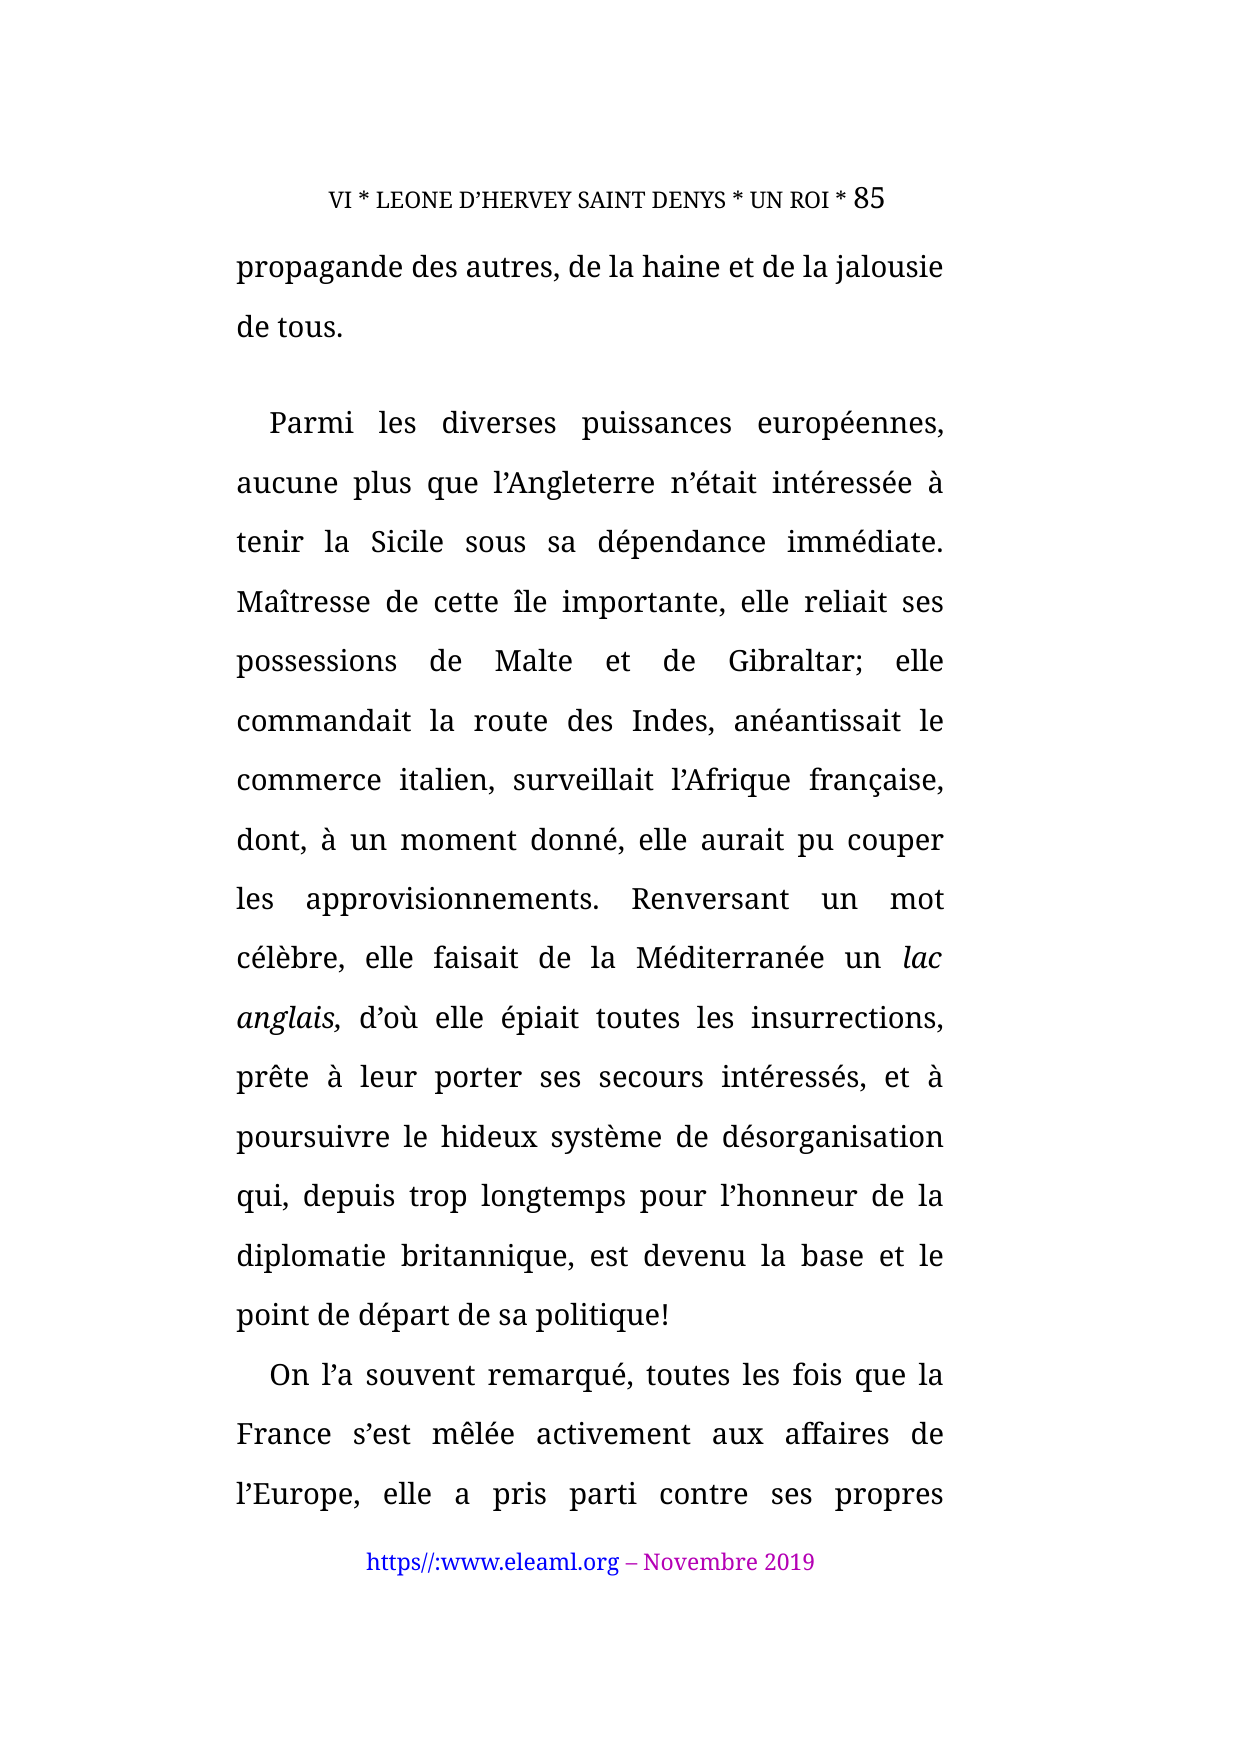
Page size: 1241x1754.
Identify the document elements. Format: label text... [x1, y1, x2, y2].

text On l’a souvent remarqué, toutes les fois que la France s’est mêlée activement aux affaires de l’Europe, elle a pris parti contre ses propres [236, 1354, 945, 1513]
text propagande des autres, de la haine et de la jalousie de tous. [236, 246, 945, 346]
text Parmi les diverses puissances européennes, aucune plus que l’Angleterre n’était intéressée à tenir la Sicile sous sa dépendance immédiate. Maîtresse de cette île importante, elle reliait ses possessions de Malte et de Gibraltar; elle commandait la route des Indes, anéantissait le commerce italien, surveillait l’Afrique française, dont, à un moment donné, elle aurait pu couper les approvisionnements. Renversant un mot célèbre, elle faisait de la Méditerranée un lac anglais, d’où elle épiait toutes les insurrections, prête à leur porter ses secours intéressés, et à poursuivre le hideux système de désorganisation qui, depuis trop longtemps pour l’honneur de la diplomatie britannique, est devenu la base et le point de départ de sa politique! [236, 402, 945, 1334]
